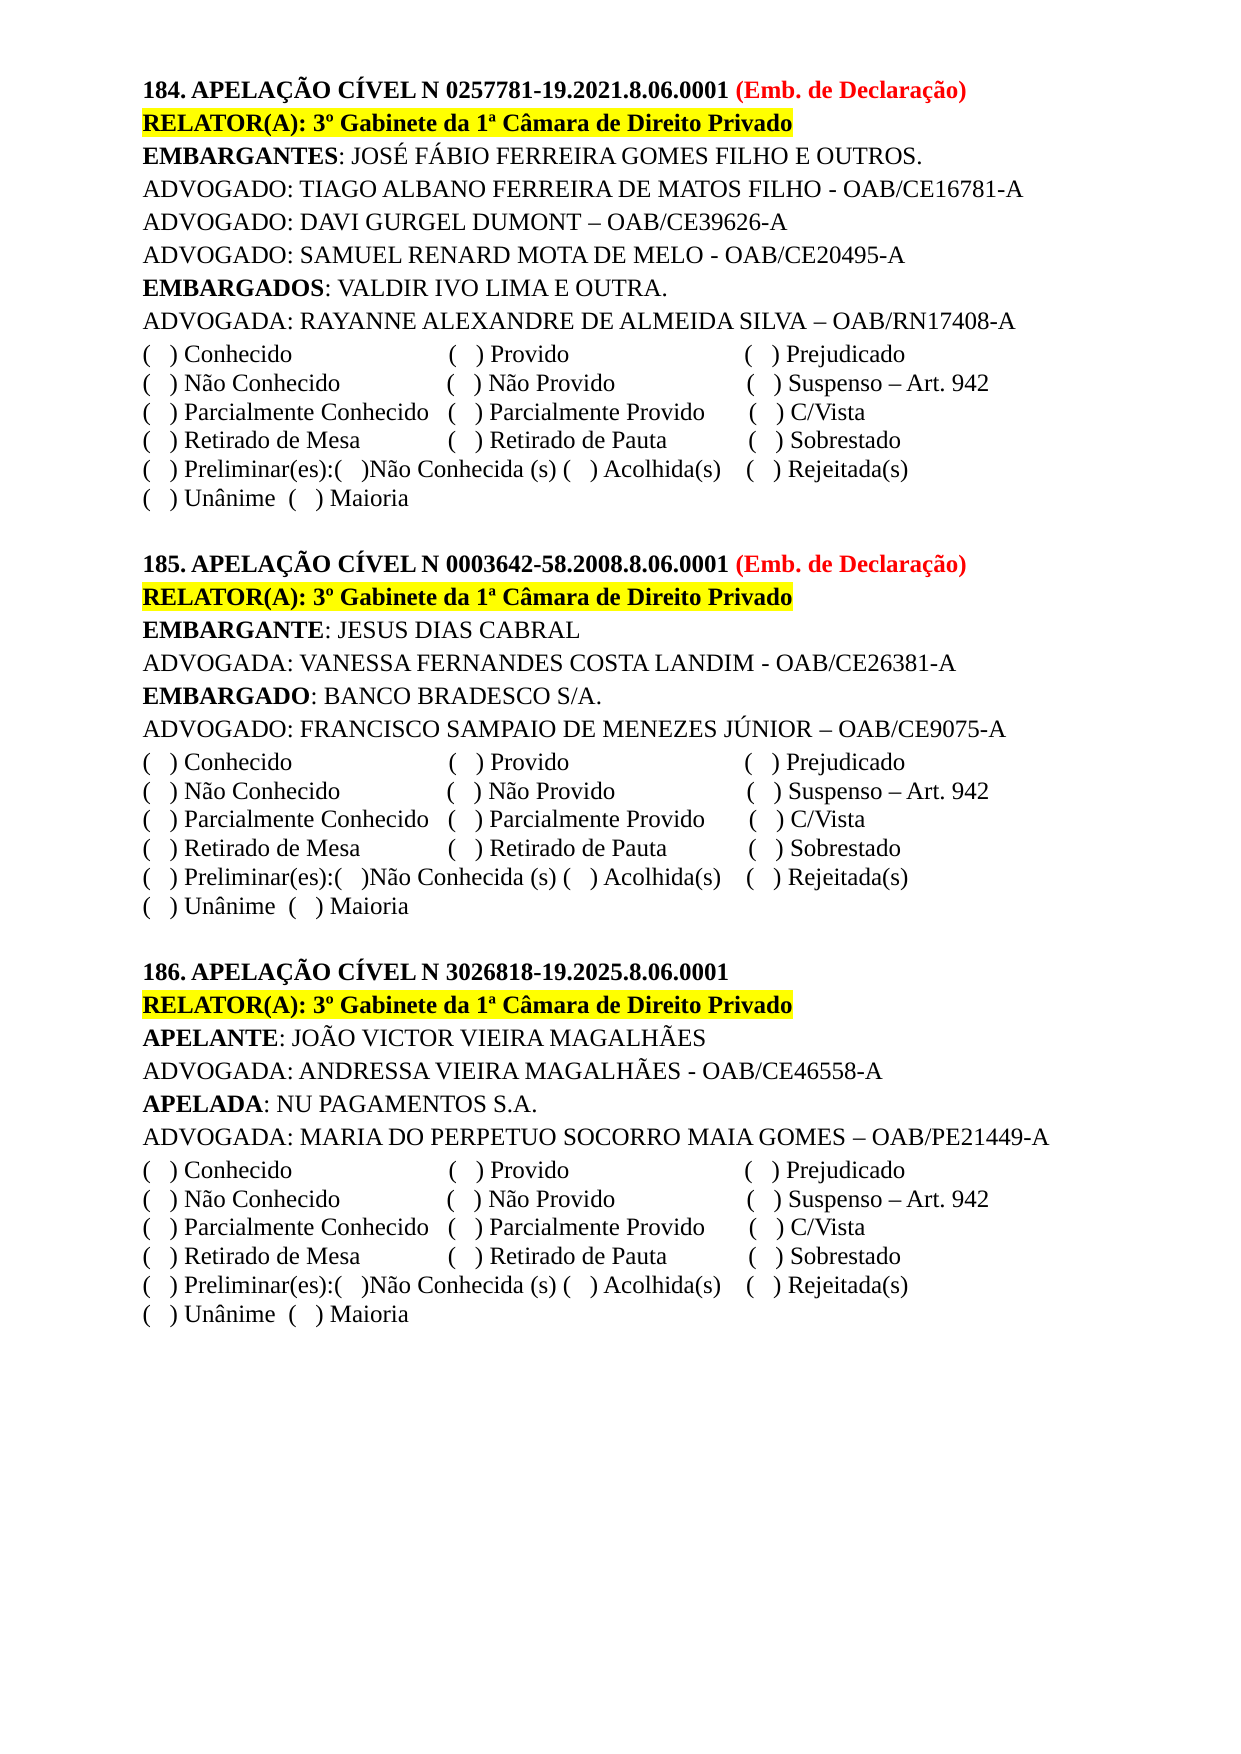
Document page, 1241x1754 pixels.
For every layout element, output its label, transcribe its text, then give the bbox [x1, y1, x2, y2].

text ( ) Parcialmente Conhecido ( ) Parcialmente Provido ( ) C/Vista [142, 804, 1158, 833]
text ( ) Retirado de Mesa ( ) Retirado de Pauta ( ) Sobrestado [142, 425, 1158, 454]
text ( ) Unânime ( ) Maioria 185. APELAÇÃO CÍVEL N 0003642-58.2008.8.06.0001 (Emb. de Declaração) RELATOR(A): 3º Gabinete da 1ª Câmara de Direito Privado EMBARGANTE: JESUS DIAS CABRAL ADVOGADA: VANESSA FERNANDES COSTA LANDIM - OAB/CE26381-A EMBARGADO: BANCO BRADESCO S/A. ADVOGADO: FRANCISCO SAMPAIO DE MENEZES JÚNIOR – OAB/CE9075-A [142, 483, 1141, 743]
text 184. APELAÇÃO CÍVEL N 0257781-19.2021.8.06.0001 (Emb. de Declaração) RELATOR(A): 3º Gabinete da 1ª Câmara de Direito Privado EMBARGANTES: JOSÉ FÁBIO FERREIRA GOMES FILHO E OUTROS. ADVOGADO: TIAGO ALBANO FERREIRA DE MATOS FILHO - OAB/CE16781-A ADVOGADO: DAVI GURGEL DUMONT – OAB/CE39626-A [142, 75, 1141, 236]
text ( ) Unânime ( ) Maioria [142, 891, 1141, 919]
text ( ) Preliminar(es):( )Não Conhecida (s) ( ) Acolhida(s) ( ) Rejeitada(s) [142, 862, 1158, 891]
text ( ) Conhecido ( ) Provido ( ) Prejudicado [142, 339, 1141, 368]
text ( ) Unânime ( ) Maioria [142, 1299, 1141, 1393]
text ( ) Não Conhecido ( ) Não Provido ( ) Suspenso – Art. 942 [142, 1184, 1158, 1212]
text ( ) Não Conhecido ( ) Não Provido ( ) Suspenso – Art. 942 [142, 368, 1158, 397]
text ( ) Parcialmente Conhecido ( ) Parcialmente Provido ( ) C/Vista [142, 397, 1158, 425]
text ( ) Preliminar(es):( )Não Conhecida (s) ( ) Acolhida(s) ( ) Rejeitada(s) [142, 454, 1158, 483]
text ( ) Parcialmente Conhecido ( ) Parcialmente Provido ( ) C/Vista [142, 1212, 1158, 1241]
text ADVOGADO: SAMUEL RENARD MOTA DE MELO - OAB/CE20495-A [142, 240, 1141, 269]
text ( ) Retirado de Mesa ( ) Retirado de Pauta ( ) Sobrestado [142, 1241, 1158, 1270]
text ( ) Não Conhecido ( ) Não Provido ( ) Suspenso – Art. 942 [142, 776, 1158, 804]
text ( ) Conhecido ( ) Provido ( ) Prejudicado [142, 747, 1141, 776]
text ( ) Conhecido ( ) Provido ( ) Prejudicado [142, 1155, 1141, 1184]
text 186. APELAÇÃO CÍVEL N 3026818-19.2025.8.06.0001 RELATOR(A): 3º Gabinete da 1ª Câmara de Direito Privado APELANTE: JOÃO VICTOR VIEIRA MAGALHÃES ADVOGADA: ANDRESSA VIEIRA MAGALHÃES - OAB/CE46558-A APELADA: NU PAGAMENTOS S.A. ADVOGADA: MARIA DO PERPETUO SOCORRO MAIA GOMES – OAB/PE21449-A [142, 924, 1141, 1151]
text ( ) Preliminar(es):( )Não Conhecida (s) ( ) Acolhida(s) ( ) Rejeitada(s) [142, 1270, 1158, 1299]
text ( ) Retirado de Mesa ( ) Retirado de Pauta ( ) Sobrestado [142, 833, 1158, 862]
text EMBARGADOS: VALDIR IVO LIMA E OUTRA. ADVOGADA: RAYANNE ALEXANDRE DE ALMEIDA SILVA – OAB/RN17408-A [142, 273, 1141, 335]
